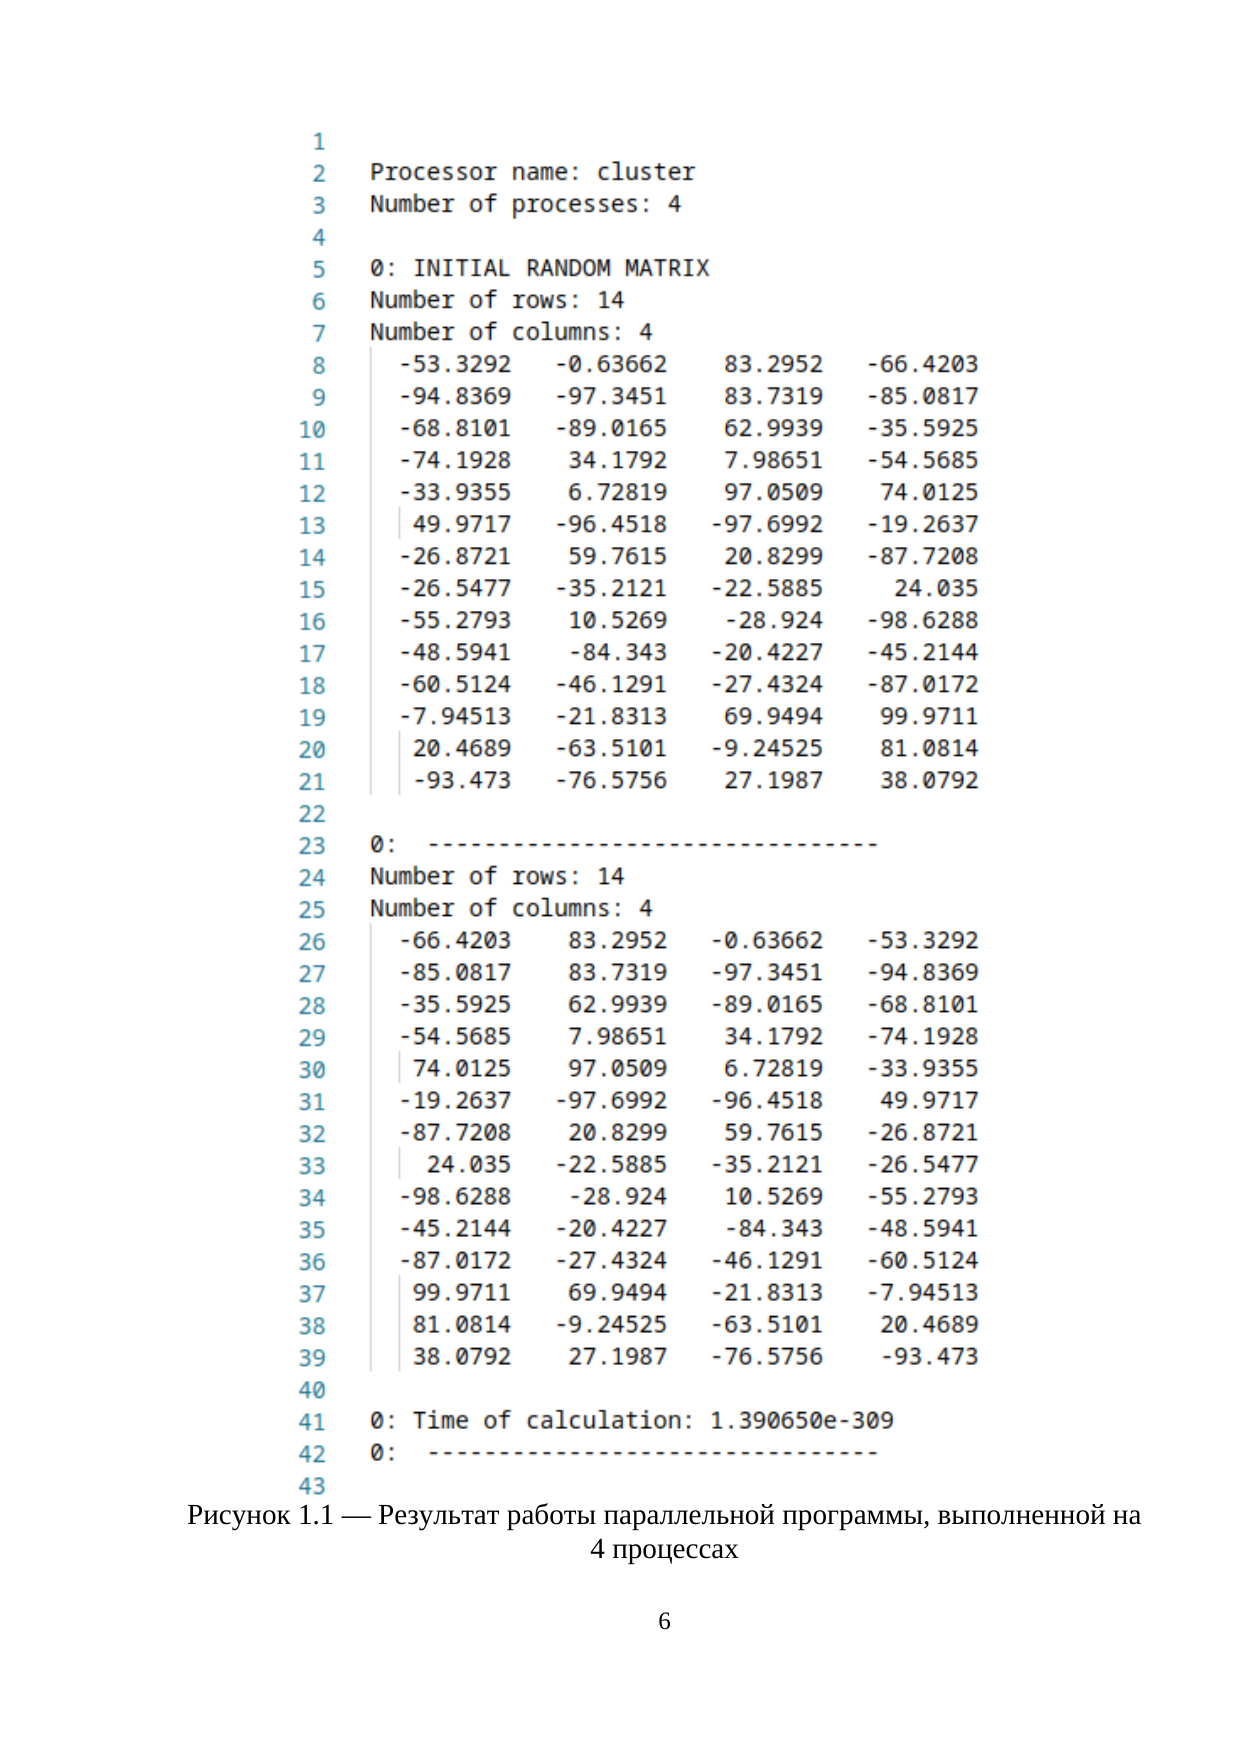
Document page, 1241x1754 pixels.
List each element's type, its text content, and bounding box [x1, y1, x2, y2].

picture [286, 118, 1043, 1498]
title Рисунок 1.1 — Результат работы параллельной программы, выполненной на 4 процессах [177, 1498, 1152, 1564]
